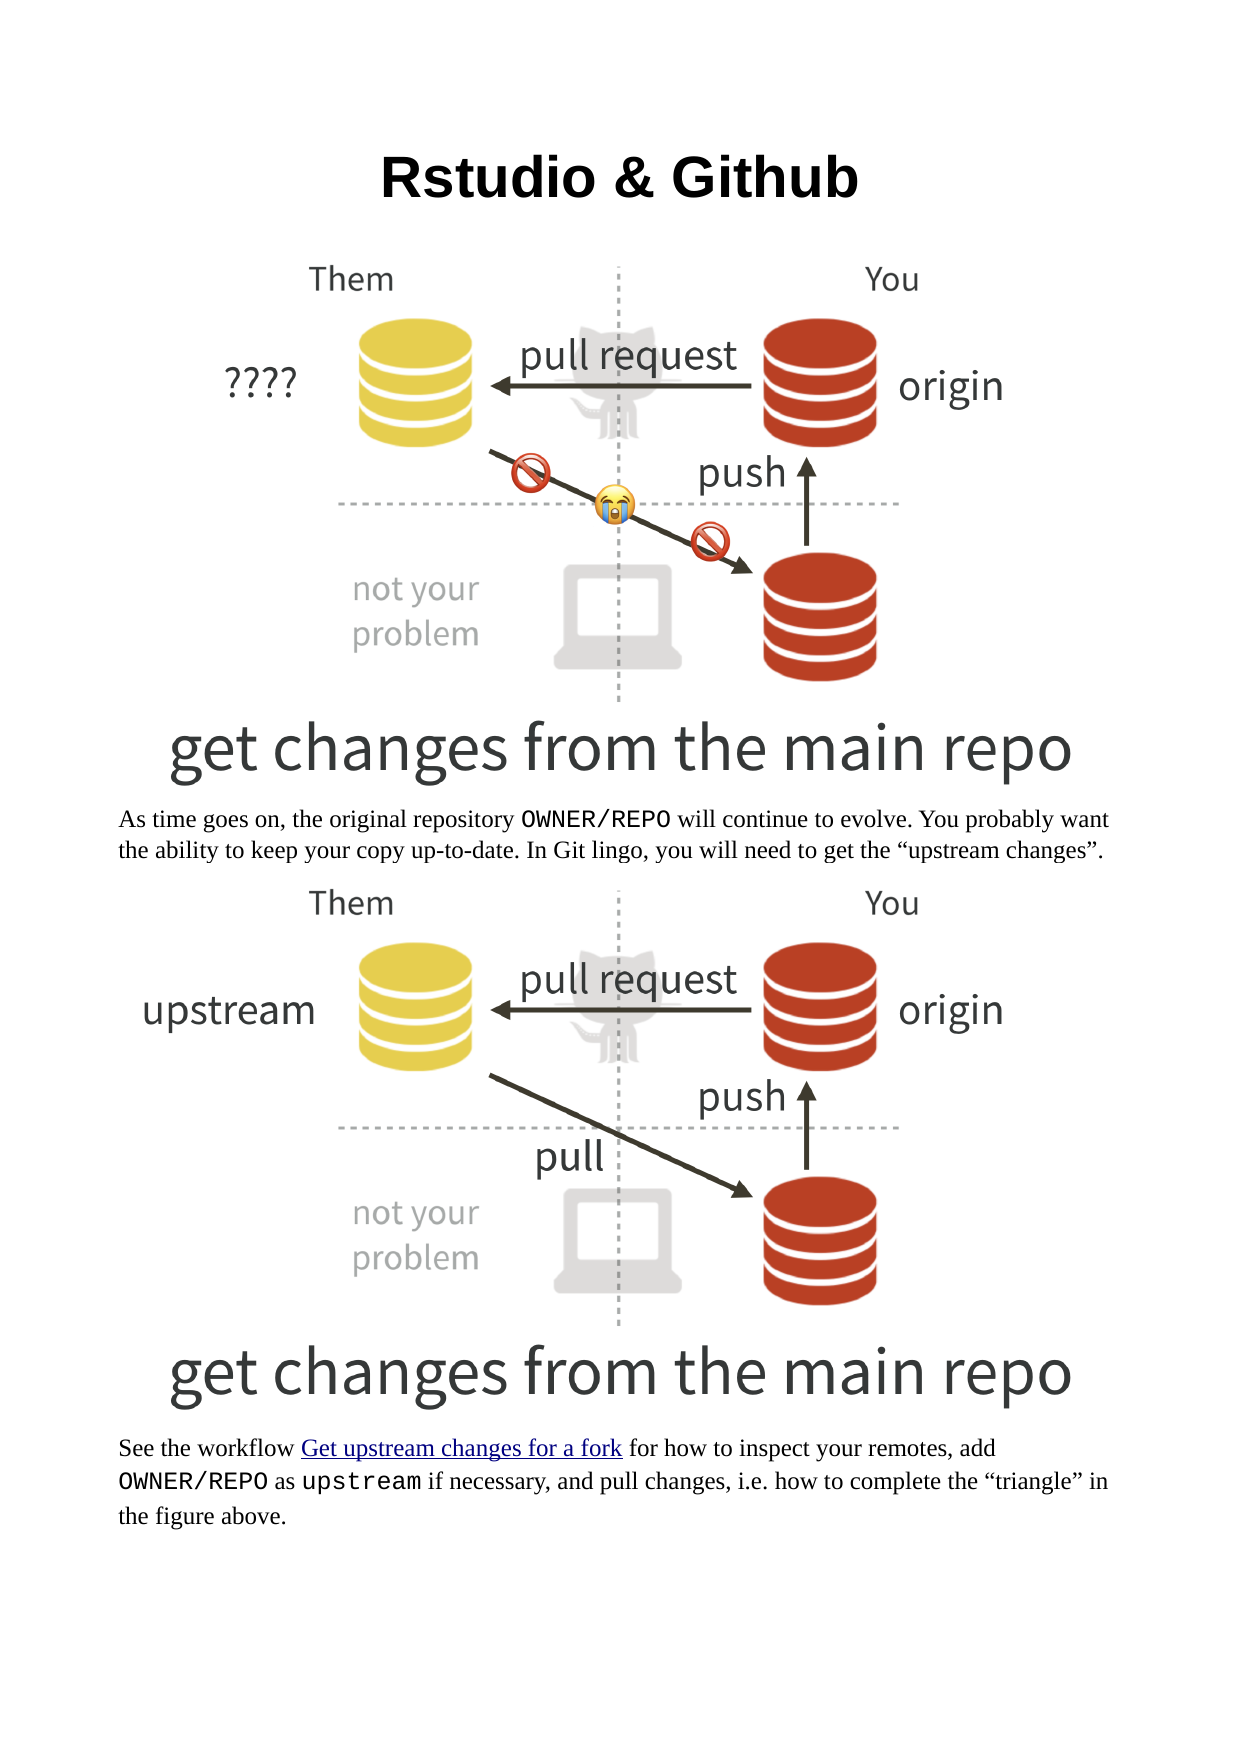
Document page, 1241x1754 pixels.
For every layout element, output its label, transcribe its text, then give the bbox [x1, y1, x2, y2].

picture [118, 863, 1123, 1429]
text See the workflow Get upstream changes for a fork for how to inspect your remotes, add OWNER/REPO as upstream if necessary, and pull changes, i.e. how to complete the “triangle” in the figure above. [118, 1429, 1122, 1530]
text As time goes on, the original repository OWNER/REPO will continue to evolve. You probably want the ability to keep your copy up-to-date. In Git lingo, you will need to get the “upstream changes”. [118, 805, 1122, 863]
picture [118, 239, 1123, 805]
